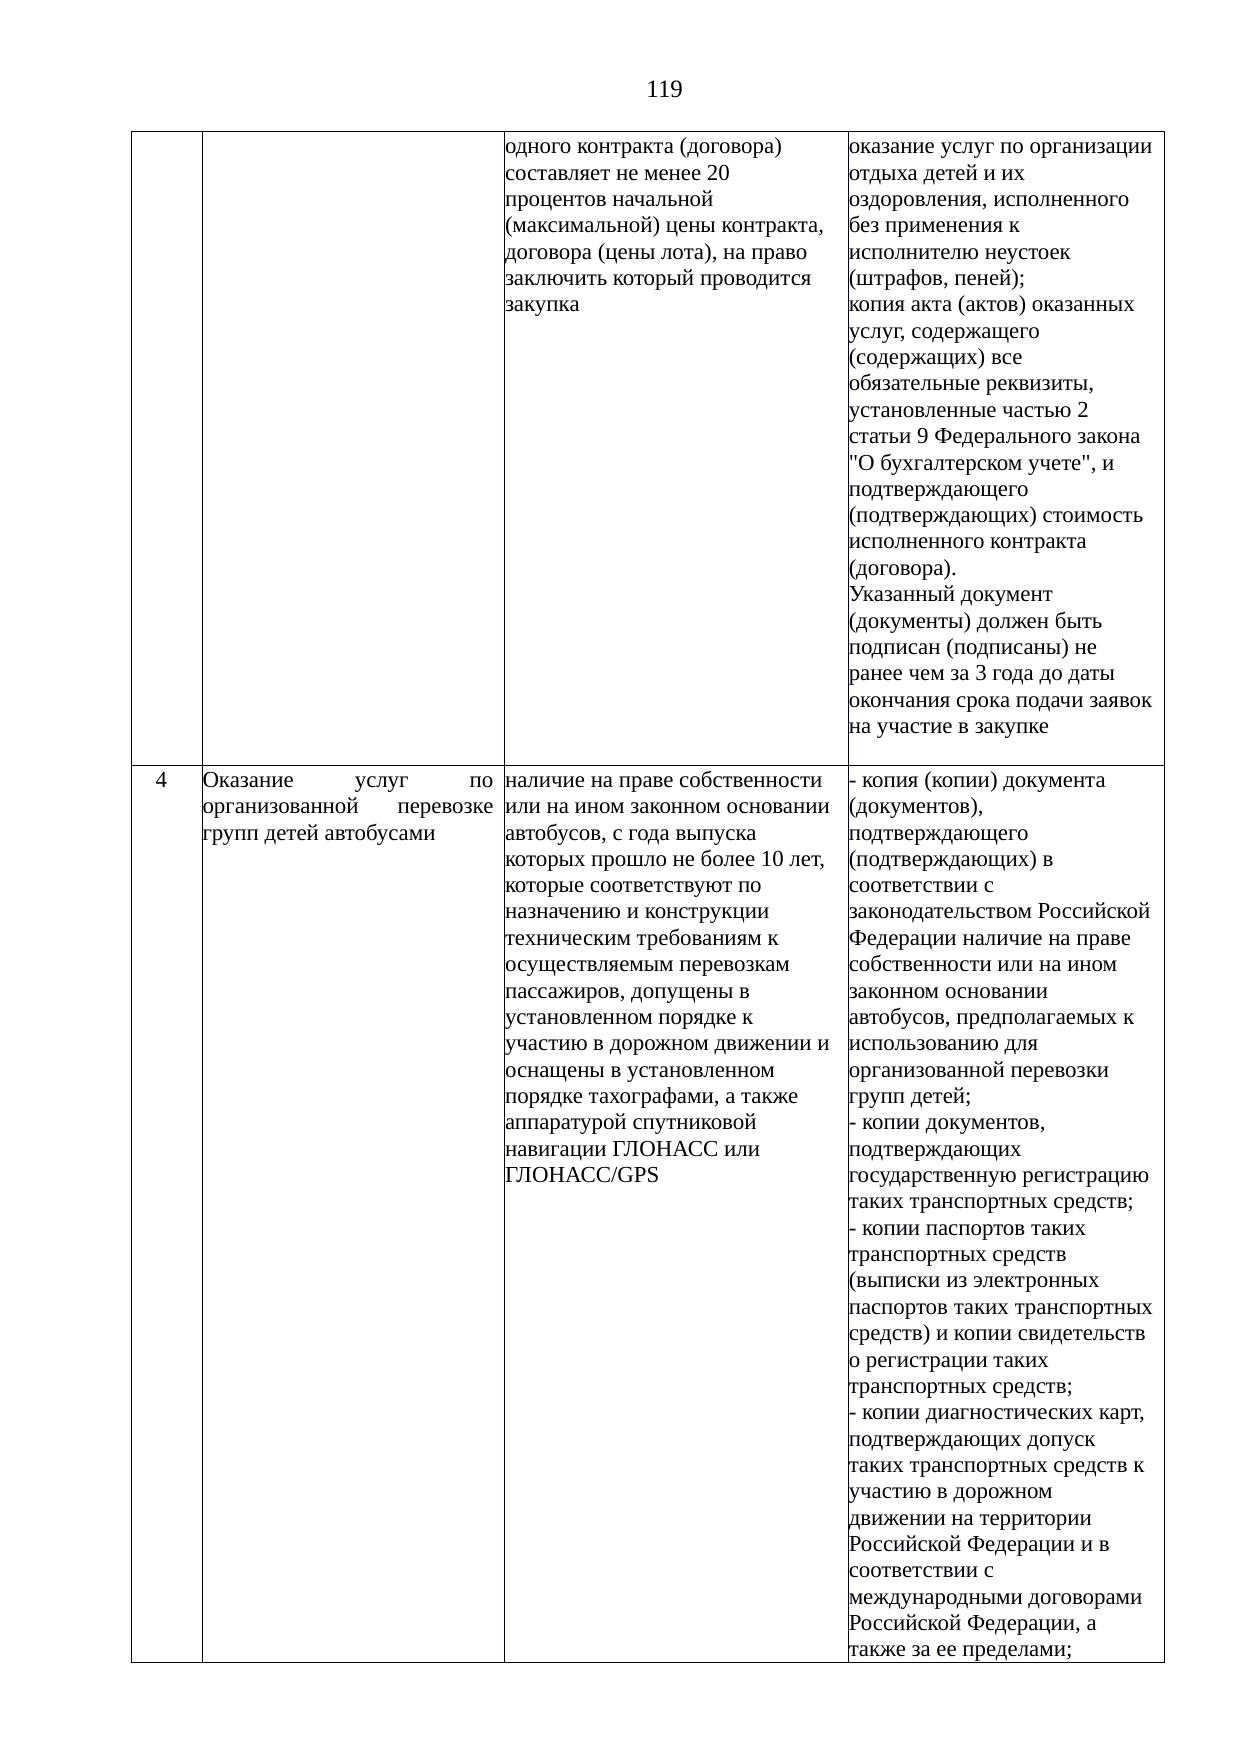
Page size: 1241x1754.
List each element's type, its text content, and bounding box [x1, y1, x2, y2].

table_cell наличие на праве собственности или на ином законном основании автобусов, с года выпуска которых прошло не более 10 лет, которые соответствуют по назначению и конструкции техническим требованиям к осуществляемым перевозкам пассажиров, допущены в установленном порядке к участию в дорожном движении и оснащены в установленном порядке тахографами, а также аппаратурой спутниковой навигации ГЛОНАСС или ГЛОНАСС/GPS [505, 766, 848, 1662]
table_cell 4 [132, 766, 202, 1662]
table_cell Оказание услуг по организованной перевозке групп детей автобусами [203, 766, 504, 1662]
table_cell оказание услуг по организации отдыха детей и их оздоровления, исполненного без применения к исполнителю неустоек (штрафов, пеней); копия акта (актов) оказанных услуг, содержащего (содержащих) все обязательные реквизиты, установленные частью 2 статьи 9 Федерального закона "О бухгалтерском учете", и подтверждающего (подтверждающих) стоимость исполненного контракта (договора). Указанный документ (документы) должен быть подписан (подписаны) не ранее чем за 3 года до даты окончания срока подачи заявок на участие в закупке [849, 132, 1164, 765]
table_cell [132, 132, 202, 765]
table_cell [203, 132, 504, 765]
table_cell одного контракта (договора) составляет не менее 20 процентов начальной (максимальной) цены контракта, договора (цены лота), на право заключить который проводится закупка [505, 132, 848, 765]
table_cell - копия (копии) документа (документов), подтверждающего (подтверждающих) в соответствии с законодательством Российской Федерации наличие на праве собственности или на ином законном основании автобусов, предполагаемых к использованию для организованной перевозки групп детей; - копии документов, подтверждающих государственную регистрацию таких транспортных средств; - копии паспортов таких транспортных средств (выписки из электронных паспортов таких транспортных средств) и копии свидетельств о регистрации таких транспортных средств; - копии диагностических карт, подтверждающих допуск таких транспортных средств к участию в дорожном движении на территории Российской Федерации и в соответствии с международными договорами Российской Федерации, а также за ее пределами; [849, 766, 1164, 1662]
